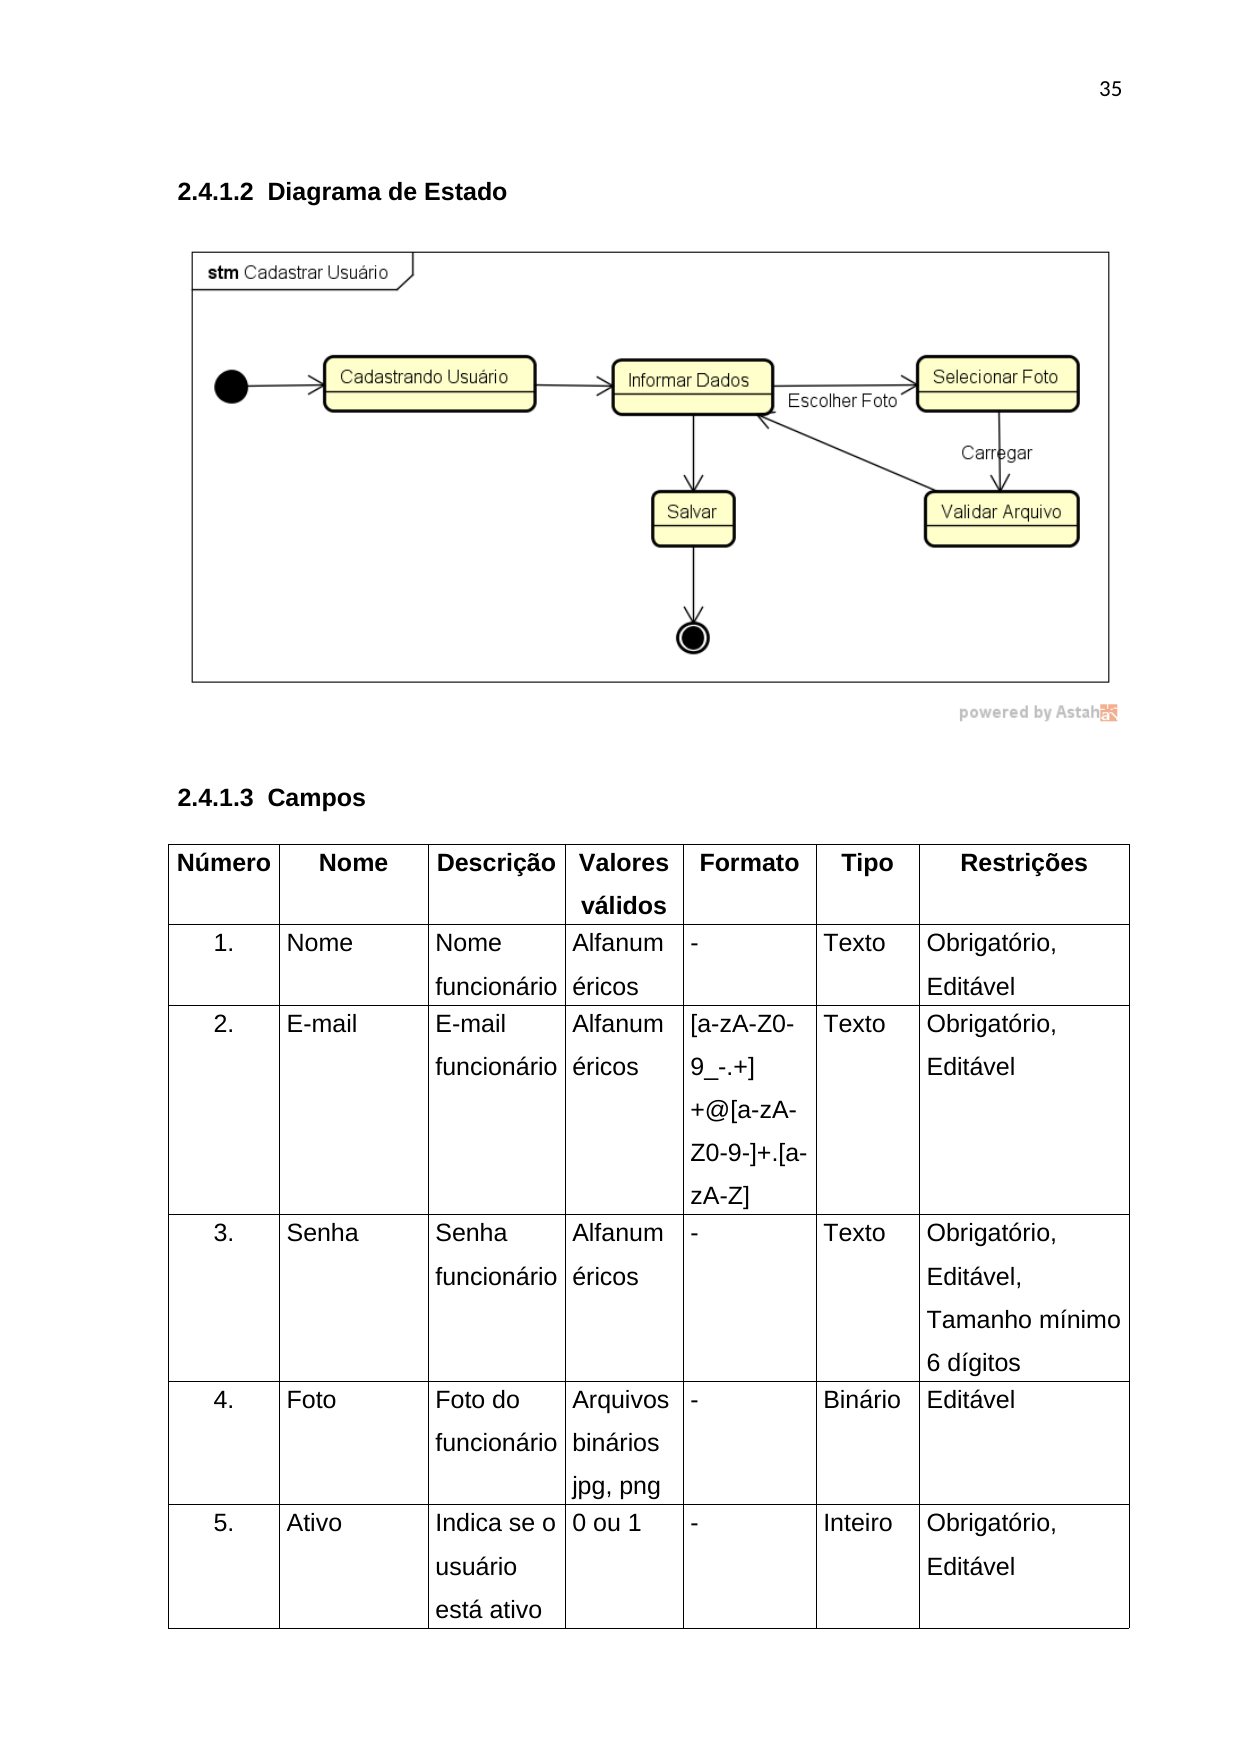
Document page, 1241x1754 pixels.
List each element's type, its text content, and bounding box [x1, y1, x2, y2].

table_cell Inteiro [817, 1505, 919, 1628]
table_cell E-mail funcionário [429, 1006, 565, 1214]
table_cell [169, 1382, 279, 1504]
table_cell - [684, 1382, 816, 1504]
table_cell [169, 925, 279, 1004]
table_cell Foto [280, 1382, 428, 1504]
table_header Restrições [920, 845, 1129, 924]
table_cell [169, 1006, 279, 1214]
table_header Número [169, 845, 279, 924]
table_cell E-mail [280, 1006, 428, 1214]
table_cell - [684, 1505, 816, 1628]
table_header Formato [684, 845, 816, 924]
table_cell Indica se o usuário está ativo [429, 1505, 565, 1628]
table_header Tipo [817, 845, 919, 924]
table_cell Ativo [280, 1505, 428, 1628]
table_cell 0 ou 1 [566, 1505, 683, 1628]
table_cell Texto [817, 1215, 919, 1381]
table_cell Binário [817, 1382, 919, 1504]
table_cell Alfanuméricos [566, 1215, 683, 1381]
subtitle Diagrama de Estado [177, 177, 1122, 206]
table_cell Alfanuméricos [566, 1006, 683, 1214]
table_header Descrição [429, 845, 565, 924]
table_cell Nome funcionário [429, 925, 565, 1004]
table_cell [169, 1505, 279, 1628]
table_cell Nome [280, 925, 428, 1004]
picture [177, 238, 1123, 727]
subtitle Campos [177, 783, 1122, 812]
table_cell - [684, 1215, 816, 1381]
table_cell Alfanuméricos [566, 925, 683, 1004]
table_cell - [684, 925, 816, 1004]
table_cell Obrigatório, Editável [920, 1505, 1129, 1628]
table_cell Editável [920, 1382, 1129, 1504]
table_cell Obrigatório, Editável [920, 1006, 1129, 1214]
table_cell Senha funcionário [429, 1215, 565, 1381]
table_cell Obrigatório, Editável [920, 925, 1129, 1004]
table_cell Foto do funcionário [429, 1382, 565, 1504]
table_cell Texto [817, 1006, 919, 1214]
table_header Nome [280, 845, 428, 924]
table_cell Obrigatório, Editável, Tamanho mínimo 6 dígitos [920, 1215, 1129, 1381]
table_cell Texto [817, 925, 919, 1004]
table_header Valores válidos [566, 845, 683, 924]
table_cell [a-zA-Z0-9_-.+]+@[a-zA-Z0-9-]+.[a-zA-Z] [684, 1006, 816, 1214]
table_cell Senha [280, 1215, 428, 1381]
table_cell Arquivos binários jpg, png [566, 1382, 683, 1504]
table_cell [169, 1215, 279, 1381]
